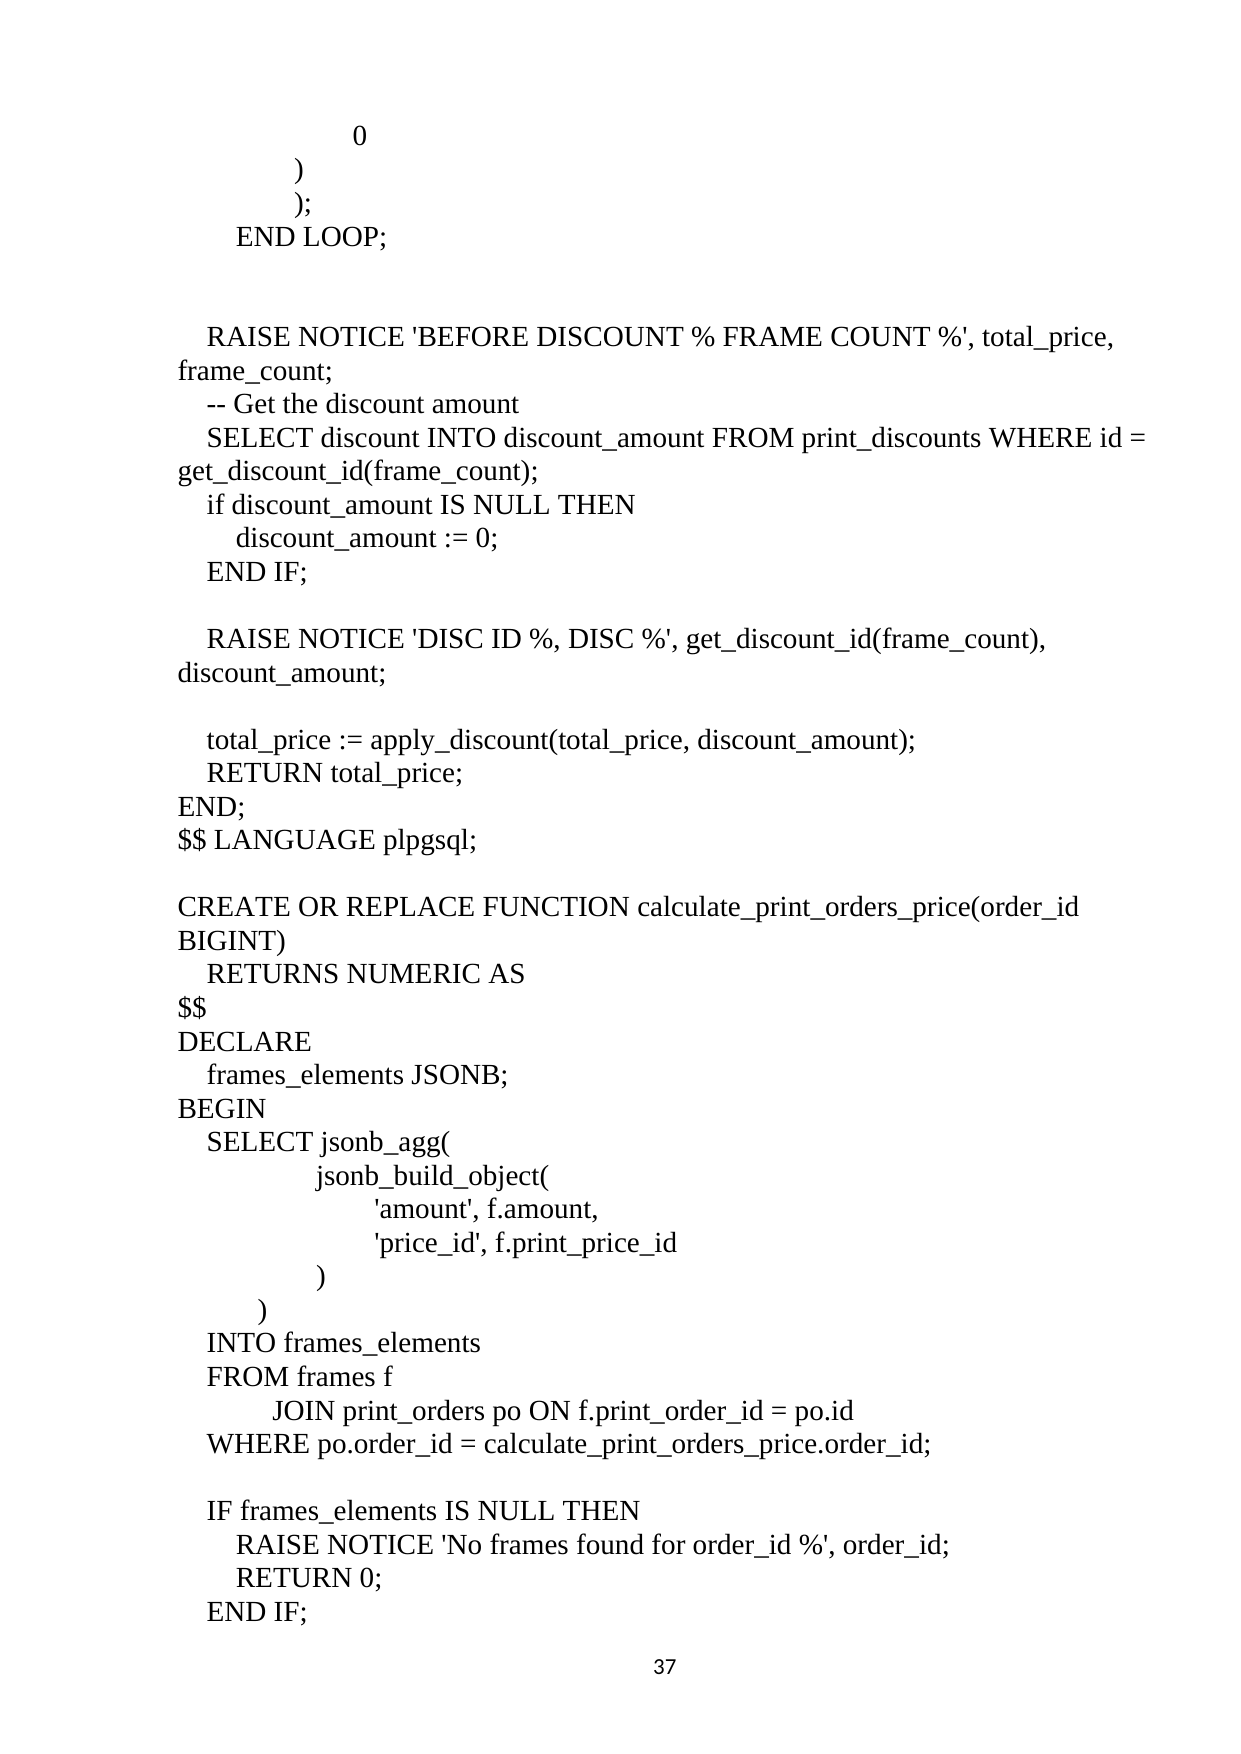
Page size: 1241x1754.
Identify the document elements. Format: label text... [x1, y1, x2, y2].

text total_price := apply_discount(total_price, discount_amount); [177, 722, 1152, 755]
text RAISE NOTICE 'No frames found for order_id %', order_id; [177, 1527, 1152, 1560]
text END IF; [177, 554, 1152, 588]
text WHERE po.order_id = calculate_print_orders_price.order_id; [177, 1426, 1152, 1460]
text jsonb_build_object( [177, 1158, 1152, 1191]
text CREATE OR REPLACE FUNCTION calculate_print_orders_price(order_id BIGINT) [177, 889, 1152, 957]
text if discount_amount IS NULL THEN [177, 487, 1152, 521]
text INTO frames_elements [177, 1326, 1152, 1359]
text frames_elements JSONB; [177, 1057, 1152, 1091]
text END LOOP; [177, 219, 1152, 252]
text END; [177, 789, 1152, 822]
text discount_amount := 0; [177, 521, 1152, 554]
text 0 [177, 118, 1152, 152]
text RETURN 0; [177, 1560, 1152, 1594]
text RAISE NOTICE 'BEFORE DISCOUNT % FRAME COUNT %', total_price, frame_count; [177, 319, 1152, 386]
text BEGIN [177, 1091, 1152, 1124]
text RETURN total_price; [177, 755, 1152, 789]
text RETURNS NUMERIC AS [177, 957, 1152, 990]
text ) [177, 152, 1152, 185]
text ); [177, 185, 1152, 219]
text $$ [177, 990, 1152, 1024]
text 'amount', f.amount, [177, 1191, 1152, 1225]
text -- Get the discount amount [177, 386, 1152, 420]
text END IF; [177, 1594, 1152, 1627]
text SELECT jsonb_agg( [177, 1124, 1152, 1158]
text IF frames_elements IS NULL THEN [177, 1493, 1152, 1527]
text $$ LANGUAGE plpgsql; [177, 822, 1152, 856]
text 'price_id', f.print_price_id [177, 1225, 1152, 1258]
text JOIN print_orders po ON f.print_order_id = po.id [177, 1393, 1152, 1426]
text DECLARE [177, 1024, 1152, 1057]
text RAISE NOTICE 'DISC ID %, DISC %', get_discount_id(frame_count), discount_amount; [177, 621, 1152, 688]
text SELECT discount INTO discount_amount FROM print_discounts WHERE id = get_discount_id(frame_count); [177, 420, 1152, 487]
text ) [177, 1292, 1152, 1326]
text FROM frames f [177, 1359, 1152, 1393]
text ) [177, 1258, 1152, 1292]
